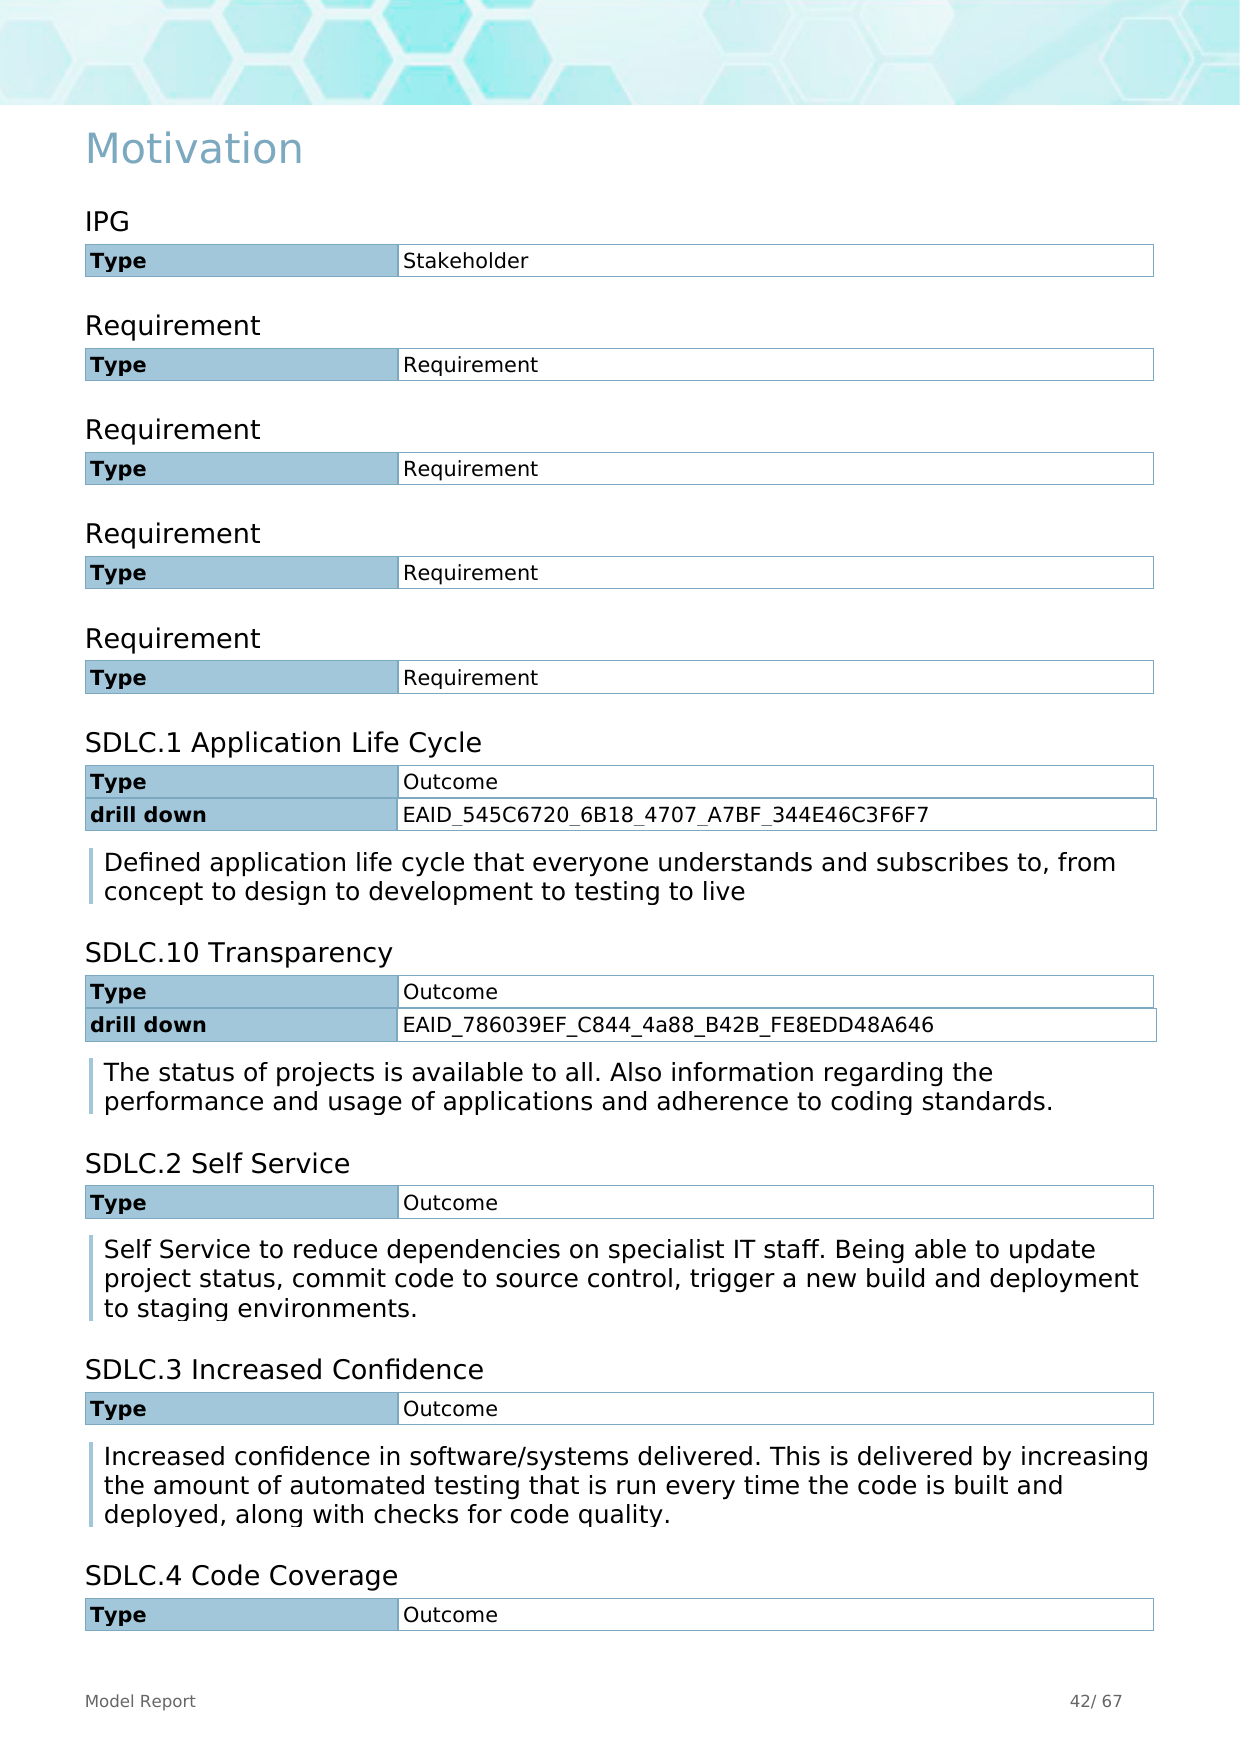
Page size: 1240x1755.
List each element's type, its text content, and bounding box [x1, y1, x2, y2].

table_cell Type [86, 766, 397, 797]
table_cell [1091, 1219, 1154, 1235]
table_cell [922, 1594, 1091, 1598]
table_cell [0, 381, 84, 414]
table_cell [398, 904, 922, 937]
table_cell Type [86, 661, 397, 693]
table_cell [1155, 1354, 1239, 1387]
table_cell [89, 694, 398, 727]
table_cell [1091, 1594, 1154, 1598]
table_cell [1155, 415, 1239, 448]
table_cell [0, 1008, 84, 1042]
table_cell [398, 177, 922, 206]
table_cell IPG [85, 206, 1154, 239]
table_cell [89, 1594, 398, 1598]
table_cell SDLC.2 Self Service [85, 1148, 1154, 1181]
table_cell [1155, 765, 1239, 798]
table_cell [0, 556, 84, 589]
table_cell Stakeholder [399, 245, 1153, 276]
table_cell [398, 1181, 922, 1185]
table_cell [89, 590, 398, 623]
table_cell [0, 348, 84, 381]
table_cell [1155, 1181, 1239, 1185]
table_cell [0, 760, 84, 764]
table_cell [0, 798, 84, 831]
table_cell [85, 694, 89, 727]
table_cell [0, 552, 84, 556]
table_cell [0, 244, 84, 277]
table_cell [0, 1185, 84, 1219]
table_cell [85, 1219, 89, 1235]
table_cell [398, 590, 922, 623]
table_cell Outcome [399, 1186, 1153, 1218]
table_cell [0, 277, 84, 310]
table_cell [922, 1388, 1091, 1392]
table_cell [398, 552, 922, 556]
table_cell SDLC.10 Transparency [85, 938, 1154, 971]
table_cell [1155, 552, 1239, 556]
table_cell Defined application life cycle that everyone understands and subscribes to, from concept to design to development to testing to live [93, 848, 1154, 904]
table_cell [0, 727, 84, 760]
table_cell [0, 1598, 84, 1631]
table_cell [89, 1042, 398, 1058]
table_cell [0, 656, 84, 660]
table_cell Increased confidence in software/systems delivered. This is delivered by increasing the amount of automated testing that is run every time the code is built and deployed, along with checks for code quality. [93, 1442, 1154, 1527]
table_cell [398, 105, 922, 125]
table_cell [85, 1527, 89, 1560]
table_cell [0, 1148, 84, 1181]
table_cell [1155, 727, 1239, 760]
table_cell [85, 1115, 89, 1148]
table_cell Requirement [399, 557, 1153, 588]
table_cell [1091, 485, 1154, 519]
table_cell [0, 1527, 84, 1560]
table_cell [922, 552, 1091, 556]
table_cell [89, 105, 398, 125]
table_cell [1155, 244, 1239, 277]
table_cell [1091, 381, 1154, 414]
table_cell [398, 1631, 922, 1650]
table_cell [89, 904, 398, 937]
table_cell [1091, 1042, 1154, 1058]
table_cell [1157, 798, 1239, 831]
table_cell [922, 831, 1091, 848]
table_cell [922, 971, 1091, 975]
table_cell [0, 1354, 84, 1387]
table_cell [85, 1235, 89, 1321]
table_cell [1155, 1185, 1239, 1219]
table_cell [922, 105, 1091, 125]
table_cell [922, 1527, 1091, 1560]
table_cell [1155, 1148, 1239, 1181]
table_cell [1155, 1219, 1239, 1235]
table_cell [0, 971, 84, 975]
table_cell [0, 1042, 84, 1058]
table_cell [89, 1321, 398, 1354]
table_cell [1155, 848, 1239, 904]
table_cell [89, 1219, 398, 1235]
table_cell [1155, 1560, 1239, 1594]
table_cell [1155, 1650, 1239, 1754]
table_cell [922, 904, 1091, 937]
table_cell [1155, 1235, 1239, 1321]
table_header EAID_786039EF_C844_4a88_B42B_FE8EDD48A646 [398, 1009, 1155, 1041]
table_cell Outcome [399, 766, 1153, 797]
table_cell [922, 1631, 1091, 1650]
table_cell [89, 1527, 398, 1560]
table_cell [85, 590, 89, 623]
table_cell [0, 344, 84, 348]
table_cell [922, 1219, 1091, 1235]
table_cell [89, 1631, 398, 1650]
table_cell [0, 1235, 84, 1321]
table_cell [398, 694, 922, 727]
table_cell [85, 1042, 89, 1058]
table_cell [398, 1042, 922, 1058]
table_cell [0, 105, 84, 125]
table_cell [1091, 1631, 1154, 1650]
table_cell [85, 177, 89, 206]
table_cell Requirement [399, 349, 1153, 380]
table_cell [0, 590, 84, 623]
table_cell [1155, 1042, 1239, 1058]
table_cell [922, 448, 1091, 452]
table_cell [1155, 831, 1239, 848]
table_cell Requirement [85, 310, 1154, 344]
table_cell Requirement [85, 519, 1154, 552]
table_cell Requirement [399, 453, 1153, 484]
table_cell [89, 448, 398, 452]
table_cell [85, 831, 89, 848]
table_cell [922, 381, 1091, 414]
table_cell 42 [922, 1650, 1091, 1754]
table_cell [1155, 590, 1239, 623]
table_cell [0, 848, 84, 904]
table_cell [85, 1425, 89, 1442]
table_cell [0, 1219, 84, 1235]
table_cell [89, 1388, 398, 1392]
table_cell [1091, 1181, 1154, 1185]
table_cell [0, 1181, 84, 1185]
table_cell [0, 177, 84, 206]
table_cell [0, 1442, 84, 1527]
table_cell [0, 938, 84, 971]
table_cell Type [86, 349, 397, 380]
table_cell [89, 1181, 398, 1185]
table_cell [1091, 240, 1154, 244]
table_cell [0, 519, 84, 552]
table_cell [1155, 1527, 1239, 1560]
table_cell [1091, 694, 1154, 727]
table_cell [89, 552, 398, 556]
table_cell [0, 485, 84, 519]
table_cell [1155, 277, 1239, 310]
table_cell [0, 415, 84, 448]
table_cell [0, 1388, 84, 1392]
table_cell [1091, 656, 1154, 660]
table_cell [922, 177, 1091, 206]
table_cell [85, 1321, 89, 1354]
table_cell [398, 1527, 922, 1560]
table_cell [1091, 904, 1154, 937]
table_cell [922, 1321, 1091, 1354]
table_cell [1155, 240, 1239, 244]
table_cell [398, 1594, 922, 1598]
table_cell [922, 1042, 1091, 1058]
table_cell [1155, 623, 1239, 656]
table_cell [1155, 448, 1239, 452]
table_cell Type [86, 1393, 397, 1424]
table_cell [1091, 590, 1154, 623]
table_cell [1091, 552, 1154, 556]
table_cell [89, 344, 398, 348]
table_header drill down [86, 799, 396, 830]
table_cell [398, 485, 922, 519]
table_cell [922, 344, 1091, 348]
table_cell [922, 277, 1091, 310]
table_cell [1155, 1115, 1239, 1148]
table_cell Requirement [85, 415, 1154, 448]
table_cell [1155, 660, 1239, 694]
table_cell [89, 760, 398, 764]
table_cell Type [86, 453, 397, 484]
table_cell [398, 1425, 922, 1442]
table_cell [922, 1425, 1091, 1442]
table_cell [398, 448, 922, 452]
table_cell [0, 452, 84, 485]
table_cell The status of projects is available to all. Also information regarding the performance and usage of applications and adherence to coding standards. [93, 1058, 1154, 1114]
table_cell [0, 240, 84, 244]
table_cell Motivation [85, 125, 1154, 177]
table_cell [0, 904, 84, 937]
table_cell [398, 1219, 922, 1235]
table_cell [1091, 1115, 1154, 1148]
table_cell [89, 240, 398, 244]
table_cell [1155, 1425, 1239, 1442]
table_cell Outcome [399, 1393, 1153, 1424]
table_cell SDLC.1 Application Life Cycle [85, 727, 1154, 760]
table_cell [89, 656, 398, 660]
table_cell [85, 381, 89, 414]
table_cell / 67 [1091, 1650, 1154, 1754]
table_cell [922, 240, 1091, 244]
table_cell [0, 831, 84, 848]
table_cell [1091, 277, 1154, 310]
table_cell [0, 310, 84, 344]
table_cell [1091, 1388, 1154, 1392]
table_cell Type [86, 1186, 397, 1218]
table_cell [398, 277, 922, 310]
table_cell [0, 206, 84, 239]
table_cell [1155, 1388, 1239, 1392]
table_cell [1091, 1425, 1154, 1442]
table_cell [1155, 125, 1239, 177]
table_cell [89, 831, 398, 848]
table_cell Type [86, 1599, 397, 1630]
table_cell SDLC.3 Increased Confidence [85, 1354, 1154, 1387]
table_cell SDLC.4 Code Coverage [85, 1560, 1154, 1594]
table_cell Model Report [85, 1650, 922, 1754]
table_cell [1091, 1321, 1154, 1354]
table_cell [1155, 485, 1239, 519]
table_cell [398, 1388, 922, 1392]
table_cell [0, 1650, 84, 1754]
table_cell [1091, 448, 1154, 452]
table_cell [1155, 975, 1239, 1008]
table_cell Self Service to reduce dependencies on specialist IT staff. Being able to update project status, commit code to source control, trigger a new build and deployment to staging environments. [93, 1235, 1154, 1321]
table_cell [1155, 656, 1239, 660]
table_cell [1155, 1321, 1239, 1354]
table_cell [0, 448, 84, 452]
table_cell [398, 760, 922, 764]
table_cell [1155, 1058, 1239, 1114]
table_cell [398, 344, 922, 348]
table_cell [1091, 1527, 1154, 1560]
table_cell [85, 904, 89, 937]
table_cell [89, 177, 398, 206]
table_cell [1091, 344, 1154, 348]
table_cell [922, 656, 1091, 660]
table_cell [922, 760, 1091, 764]
table_cell [89, 1425, 398, 1442]
table_cell [922, 1115, 1091, 1148]
table_cell [1155, 1631, 1239, 1650]
table_cell [1091, 177, 1154, 206]
table_cell [0, 623, 84, 656]
table_cell [85, 485, 89, 519]
table_cell [1155, 1442, 1239, 1527]
table_cell Type [86, 557, 397, 588]
table_cell [398, 831, 922, 848]
table_cell Type [86, 245, 397, 276]
table_cell [1155, 556, 1239, 589]
table_header drill down [86, 1009, 396, 1041]
table_cell [85, 848, 89, 904]
table_cell [0, 1425, 84, 1442]
table_cell [0, 125, 84, 177]
table_cell Requirement [399, 661, 1153, 693]
table_cell [1157, 1008, 1239, 1042]
table_cell [1155, 344, 1239, 348]
table_cell [85, 105, 89, 125]
table_cell [1155, 1598, 1239, 1631]
table_cell [1155, 519, 1239, 552]
table_cell [85, 1442, 89, 1527]
table_cell [89, 1115, 398, 1148]
table_cell Outcome [399, 976, 1153, 1007]
table_header EAID_545C6720_6B18_4707_A7BF_344E46C3F6F7 [398, 799, 1155, 830]
table_cell [1155, 452, 1239, 485]
table_cell [1155, 348, 1239, 381]
table_cell [398, 240, 922, 244]
table_cell [922, 590, 1091, 623]
table_cell [1091, 971, 1154, 975]
table_cell [1155, 904, 1239, 937]
table_cell [1155, 938, 1239, 971]
table_cell [0, 1392, 84, 1425]
table_cell [922, 485, 1091, 519]
table_cell [89, 381, 398, 414]
table_cell [922, 694, 1091, 727]
table_cell [1091, 831, 1154, 848]
table_cell [398, 971, 922, 975]
table_cell [0, 1631, 84, 1650]
table_cell [398, 1321, 922, 1354]
table_cell [85, 1631, 89, 1650]
table_cell [0, 1321, 84, 1354]
table_cell [1091, 760, 1154, 764]
table_cell [85, 1058, 89, 1114]
table_cell [0, 975, 84, 1008]
table_cell Outcome [399, 1599, 1153, 1630]
table_cell [922, 1181, 1091, 1185]
table_cell [1155, 971, 1239, 975]
table_cell [1091, 105, 1154, 125]
table_cell [1155, 1392, 1239, 1425]
table_cell [0, 1594, 84, 1598]
table_cell [0, 660, 84, 694]
table_cell [89, 971, 398, 975]
table_cell Type [86, 976, 397, 1007]
table_cell [0, 694, 84, 727]
table_cell [1155, 694, 1239, 727]
table_cell [398, 1115, 922, 1148]
table_cell [0, 765, 84, 798]
table_cell [398, 381, 922, 414]
table_cell Requirement [85, 623, 1154, 656]
table_cell [1155, 206, 1239, 239]
table_cell [1155, 1594, 1239, 1598]
table_cell [1155, 381, 1239, 414]
table_cell [1155, 105, 1239, 125]
table_cell [1155, 760, 1239, 764]
table_cell [398, 656, 922, 660]
table_cell [85, 277, 89, 310]
table_cell [0, 1058, 84, 1114]
table_cell [89, 277, 398, 310]
table_cell [0, 1115, 84, 1148]
table_cell [89, 485, 398, 519]
table_cell [1155, 310, 1239, 344]
table_cell [0, 1560, 84, 1594]
table_cell [1155, 177, 1239, 206]
